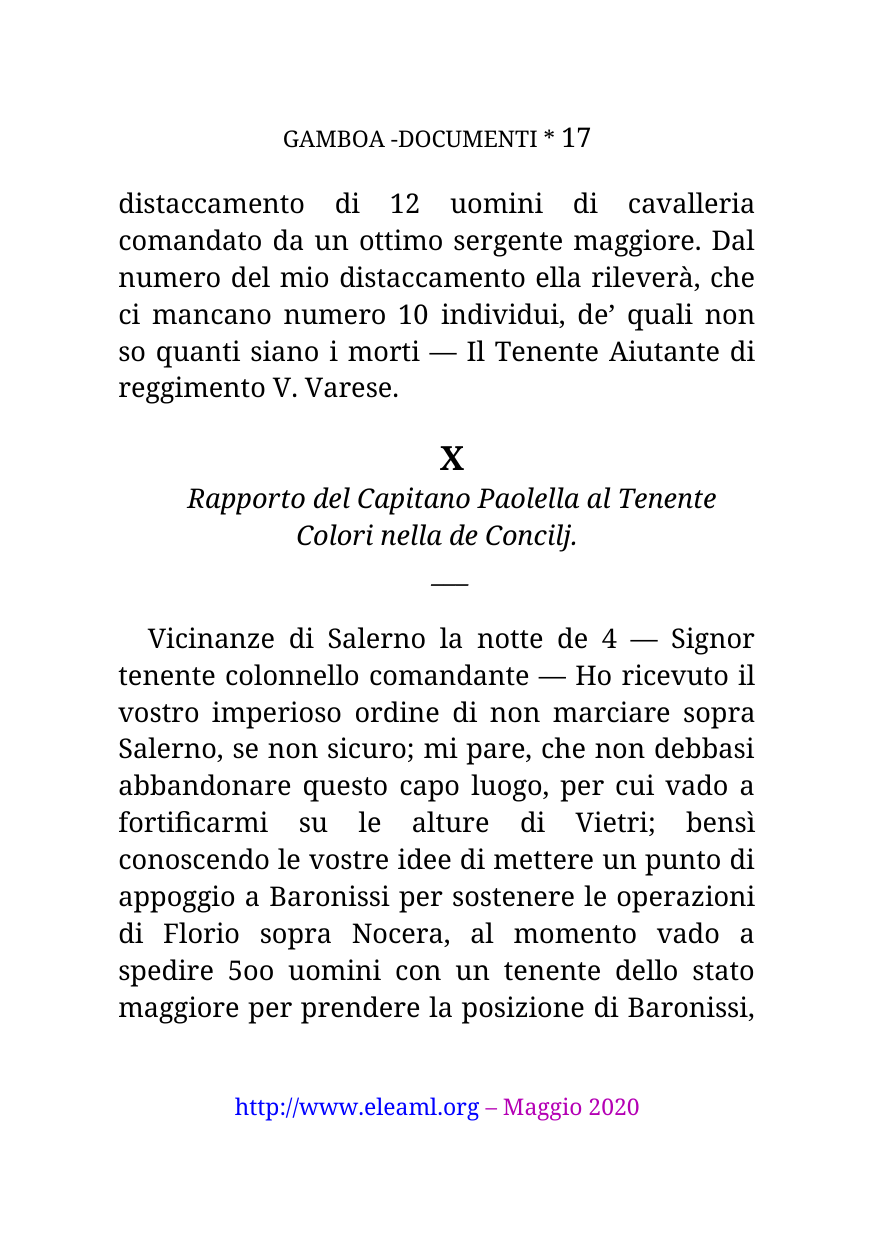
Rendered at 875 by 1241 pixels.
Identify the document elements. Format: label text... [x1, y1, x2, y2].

text Vicinanze di Salerno la notte de 4 — Signor tenente colonnello comandante — Ho ricevuto il vostro imperioso ordine di non marciare sopra Salerno, se non sicuro; mi pare, che non debbasi abbandonare questo capo luogo, per cui vado a fortificarmi su le alture di Vietri; bensì conoscendo le vostre idee di mettere un punto di appoggio a Baronissi per sostenere le operazioni di Florio sopra Nocera, al momento vado a spedire 5oo uomini con un tenente dello stato maggiore per prendere la posizione di Baronissi, [118, 619, 756, 1025]
text ___ [118, 554, 756, 591]
text X [118, 434, 756, 480]
text Rapporto del Capitano Paolella al Tenente Colori nella de Concilj. [118, 480, 756, 554]
text distaccamento di 12 uomini di cavalleria comandato da un ottimo sergente maggiore. Dal numero del mio distaccamento ella rileverà, che ci mancano numero 10 individui, de’ quali non so quanti siano i morti — Il Tenente Aiutante di reggimento V. Varese. [118, 184, 756, 406]
